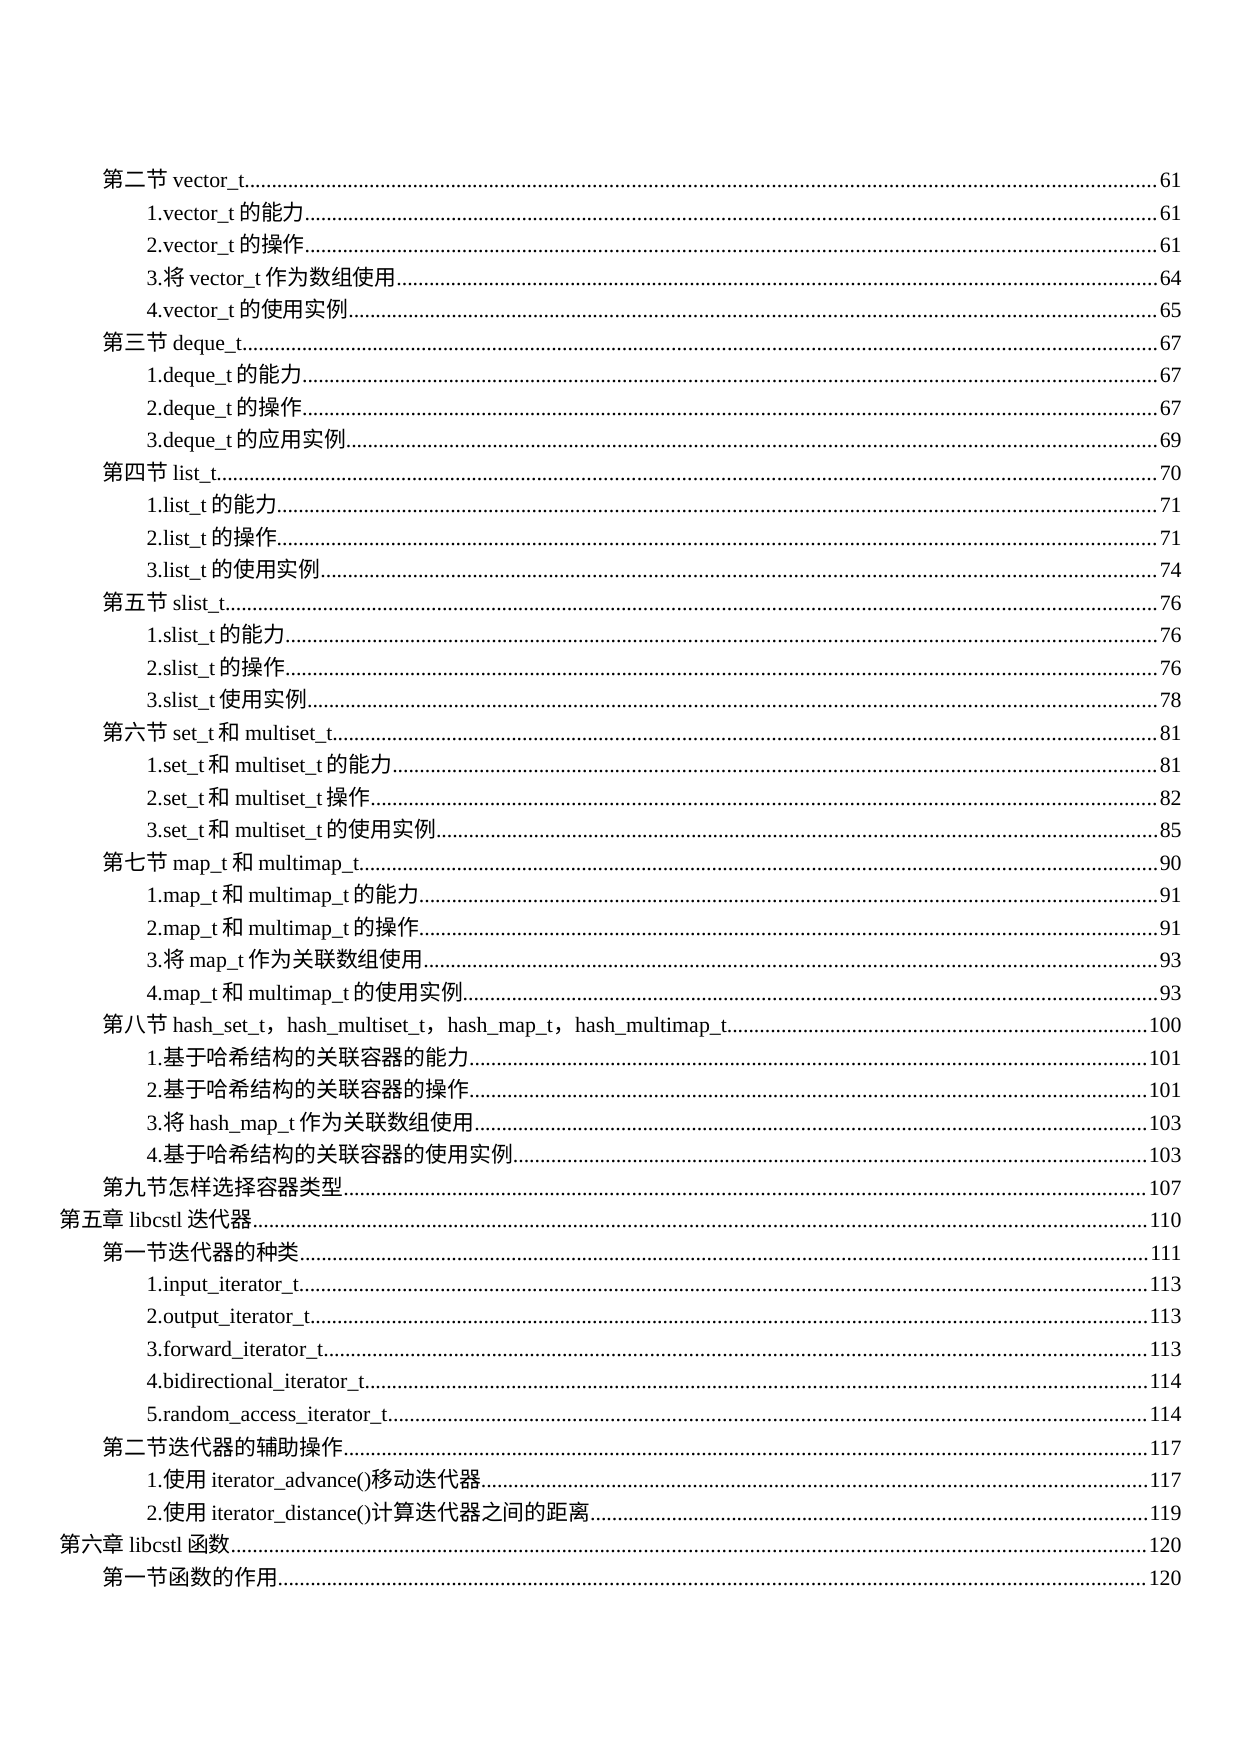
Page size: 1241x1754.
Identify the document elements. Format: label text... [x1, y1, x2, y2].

text 3.将vector_t作为数组使用 64 [146, 259, 1181, 292]
text 第四节list_t 70 [103, 454, 1181, 487]
text 第二节vector_t 61 [103, 162, 1181, 194]
text 2.list_t的操作 71 [146, 519, 1181, 552]
text 2.map_t和multimap_t的操作 91 [146, 909, 1181, 942]
text 第八节hash_set_t，hash_multiset_t，hash_map_t，hash_multimap_t 100 [103, 1007, 1181, 1039]
text 3.deque_t的应用实例 69 [146, 422, 1181, 454]
text 1.vector_t的能力 61 [146, 194, 1181, 227]
text 第九节怎样选择容器类型 107 [103, 1169, 1181, 1202]
text 1.list_t的能力 71 [146, 487, 1181, 519]
text 1.map_t和multimap_t的能力 91 [146, 877, 1181, 909]
text 3.将hash_map_t作为关联数组使用 103 [146, 1104, 1181, 1137]
text 第三节deque_t 67 [103, 324, 1181, 357]
text 3.set_t和multiset_t的使用实例 85 [146, 812, 1181, 844]
text 2.output_iterator_t 113 [146, 1299, 1181, 1332]
text 3.将map_t作为关联数组使用 93 [146, 942, 1181, 974]
text 3.list_t的使用实例 74 [146, 552, 1181, 584]
text 1.input_iterator_t 113 [146, 1267, 1181, 1299]
text 第六节set_t和multiset_t 81 [103, 714, 1181, 747]
text 4.bidirectional_iterator_t 114 [146, 1364, 1181, 1397]
text 第七节map_t和multimap_t 90 [103, 844, 1181, 877]
text 1.slist_t的能力 76 [146, 617, 1181, 649]
text 5.random_access_iterator_t 114 [146, 1397, 1181, 1429]
text 1.使用iterator_advance()移动迭代器 117 [146, 1462, 1181, 1494]
text 第一节迭代器的种类 111 [103, 1234, 1181, 1267]
text 1.deque_t的能力 67 [146, 357, 1181, 389]
text 2.deque_t的操作 67 [146, 389, 1181, 422]
text 第五章libcstl迭代器 110 [59, 1202, 1181, 1234]
text 3.forward_iterator_t 113 [146, 1332, 1181, 1364]
text 4.map_t和multimap_t的使用实例 93 [146, 974, 1181, 1007]
text 第五节slist_t 76 [103, 584, 1181, 617]
text 1.基于哈希结构的关联容器的能力 101 [146, 1039, 1181, 1072]
text 3.slist_t使用实例 78 [146, 682, 1181, 714]
text 2.vector_t的操作 61 [146, 227, 1181, 259]
text 2.使用iterator_distance()计算迭代器之间的距离 119 [146, 1494, 1181, 1527]
text 第六章libcstl函数 120 [59, 1527, 1181, 1559]
text 第一节函数的作用 120 [103, 1559, 1181, 1592]
text 4.基于哈希结构的关联容器的使用实例 103 [146, 1137, 1181, 1169]
text 第二节迭代器的辅助操作 117 [103, 1429, 1181, 1462]
text 2.set_t和multiset_t操作 82 [146, 779, 1181, 812]
text 1.set_t和multiset_t的能力 81 [146, 747, 1181, 779]
text 4.vector_t的使用实例 65 [146, 292, 1181, 324]
text 2.基于哈希结构的关联容器的操作 101 [146, 1072, 1181, 1104]
text 2.slist_t的操作 76 [146, 649, 1181, 682]
